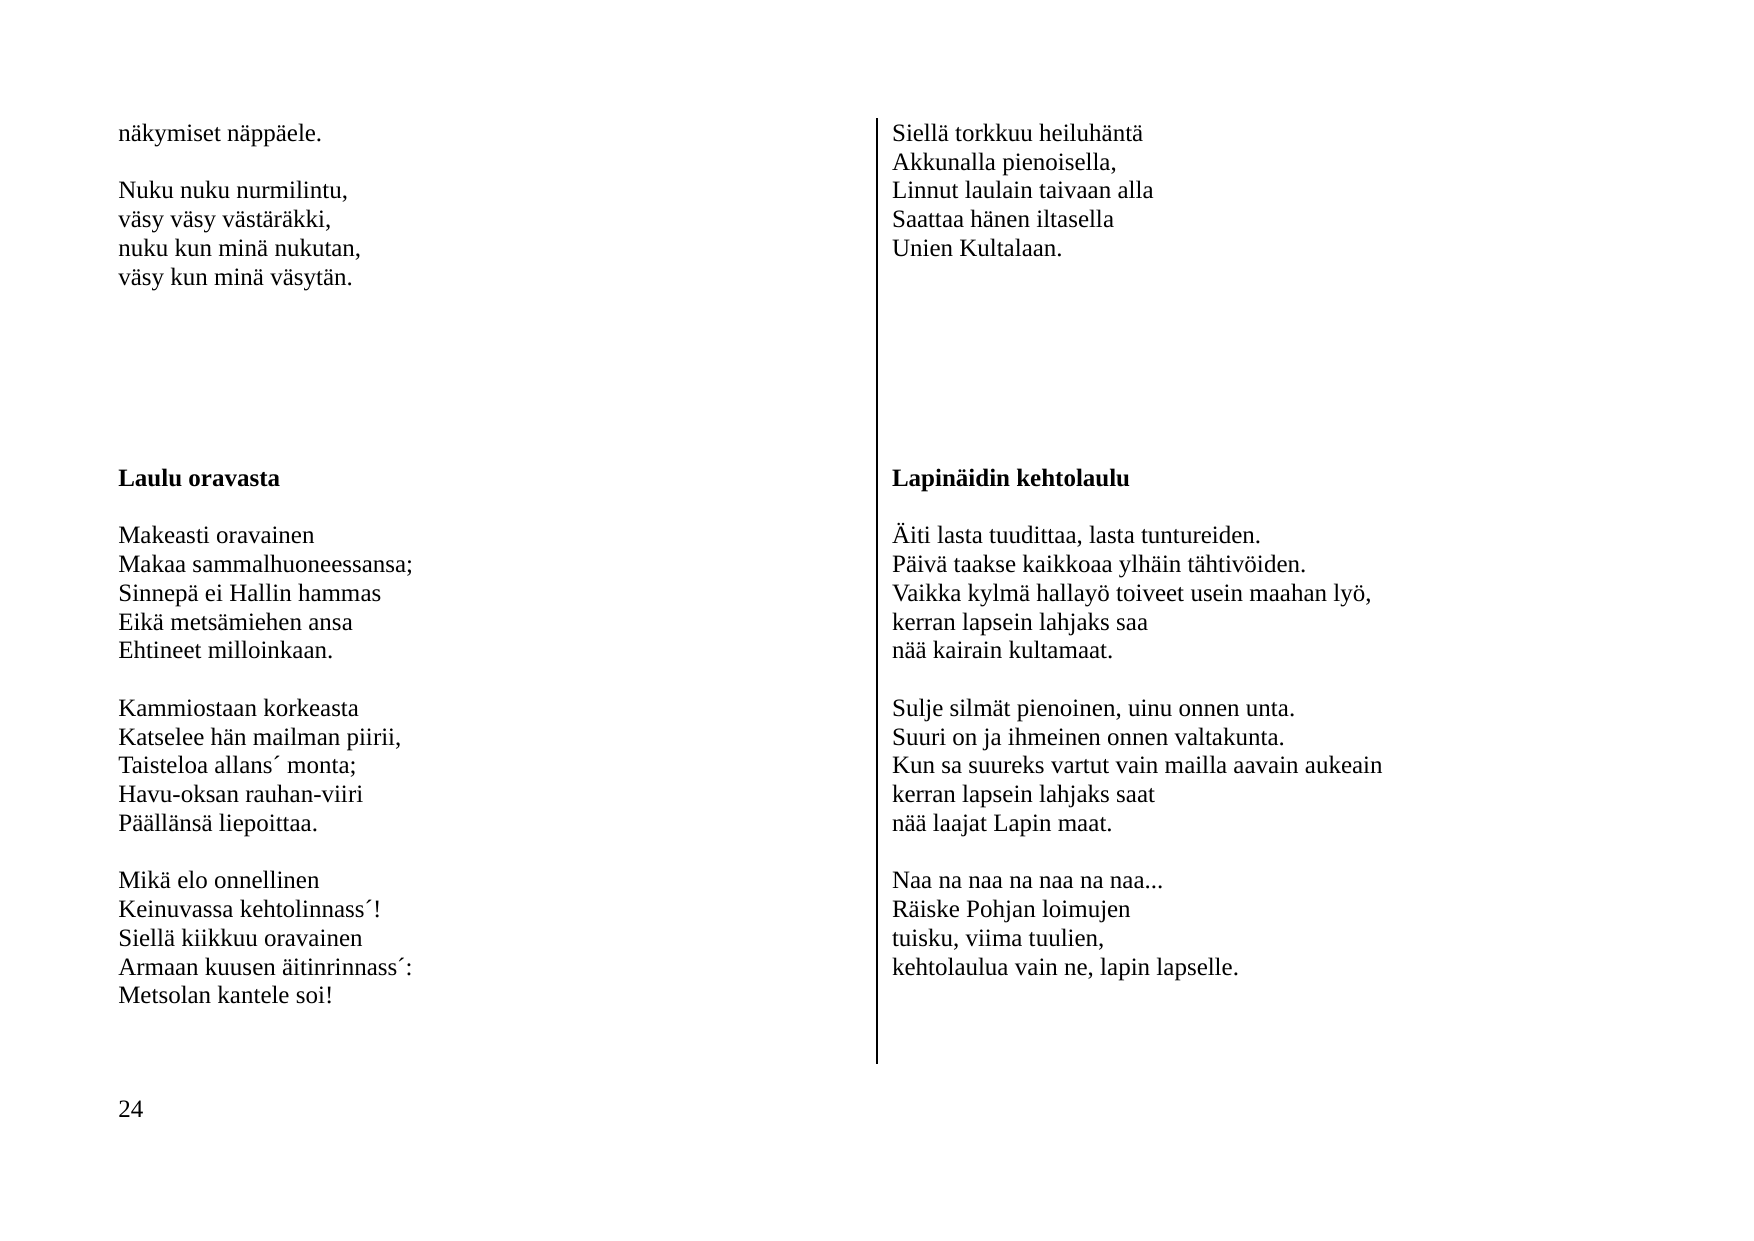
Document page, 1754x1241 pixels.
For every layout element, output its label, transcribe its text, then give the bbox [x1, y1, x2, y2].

text Eikä metsämiehen ansa [118, 607, 862, 636]
text Lapinäidin kehtolaulu [892, 463, 1635, 492]
text Unien Kultalaan. [892, 233, 1635, 262]
text Sulje silmät pienoinen, uinu onnen unta. [892, 693, 1635, 722]
text nuku kun minä nukutan, [118, 233, 862, 262]
text Ehtineet milloinkaan. [118, 636, 862, 664]
text Nuku nuku nurmilintu, [118, 176, 862, 204]
text Laulu oravasta [118, 463, 862, 492]
text Metsolan kantele soi! [118, 981, 862, 1009]
text Vaikka kylmä hallayö toiveet usein maahan lyö, [892, 578, 1635, 607]
text Kun sa suureks vartut vain mailla aavain aukeain [892, 751, 1635, 779]
text nää laajat Lapin maat. [892, 808, 1635, 837]
text väsy kun minä väsytän. [118, 262, 862, 291]
text Keinuvassa kehtolinnass´! [118, 894, 862, 923]
text näkymiset näppäele. [118, 118, 862, 147]
text Armaan kuusen äitinrinnass´: [118, 952, 862, 981]
text Makaa sammalhuoneessansa; [118, 549, 862, 578]
text kehtolaulua vain ne, lapin lapselle. [892, 952, 1635, 981]
text kerran lapsein lahjaks saat [892, 779, 1635, 808]
text Kammiostaan korkeasta [118, 693, 862, 722]
text Mikä elo onnellinen [118, 866, 862, 894]
text Räiske Pohjan loimujen [892, 894, 1635, 923]
text Äiti lasta tuudittaa, lasta tuntureiden. [892, 521, 1635, 549]
text Katselee hän mailman piirii, [118, 722, 862, 751]
text Akkunalla pienoisella, [892, 147, 1635, 176]
text Havu-oksan rauhan-viiri [118, 779, 862, 808]
text Suuri on ja ihmeinen onnen valtakunta. [892, 722, 1635, 751]
text kerran lapsein lahjaks saa [892, 607, 1635, 636]
text Makeasti oravainen [118, 521, 862, 549]
text Siellä torkkuu heiluhäntä [892, 118, 1635, 147]
text Siellä kiikkuu oravainen [118, 923, 862, 952]
text Saattaa hänen iltasella [892, 204, 1635, 233]
text Päällänsä liepoittaa. [118, 808, 862, 837]
text väsy väsy västäräkki, [118, 204, 862, 233]
text Sinnepä ei Hallin hammas [118, 578, 862, 607]
text Naa na naa na naa na naa... [892, 866, 1635, 894]
text nää kairain kultamaat. [892, 636, 1635, 664]
text Taisteloa allans´ monta; [118, 751, 862, 779]
text tuisku, viima tuulien, [892, 923, 1635, 952]
text Päivä taakse kaikkoaa ylhäin tähtivöiden. [892, 549, 1635, 578]
text Linnut laulain taivaan alla [892, 176, 1635, 204]
